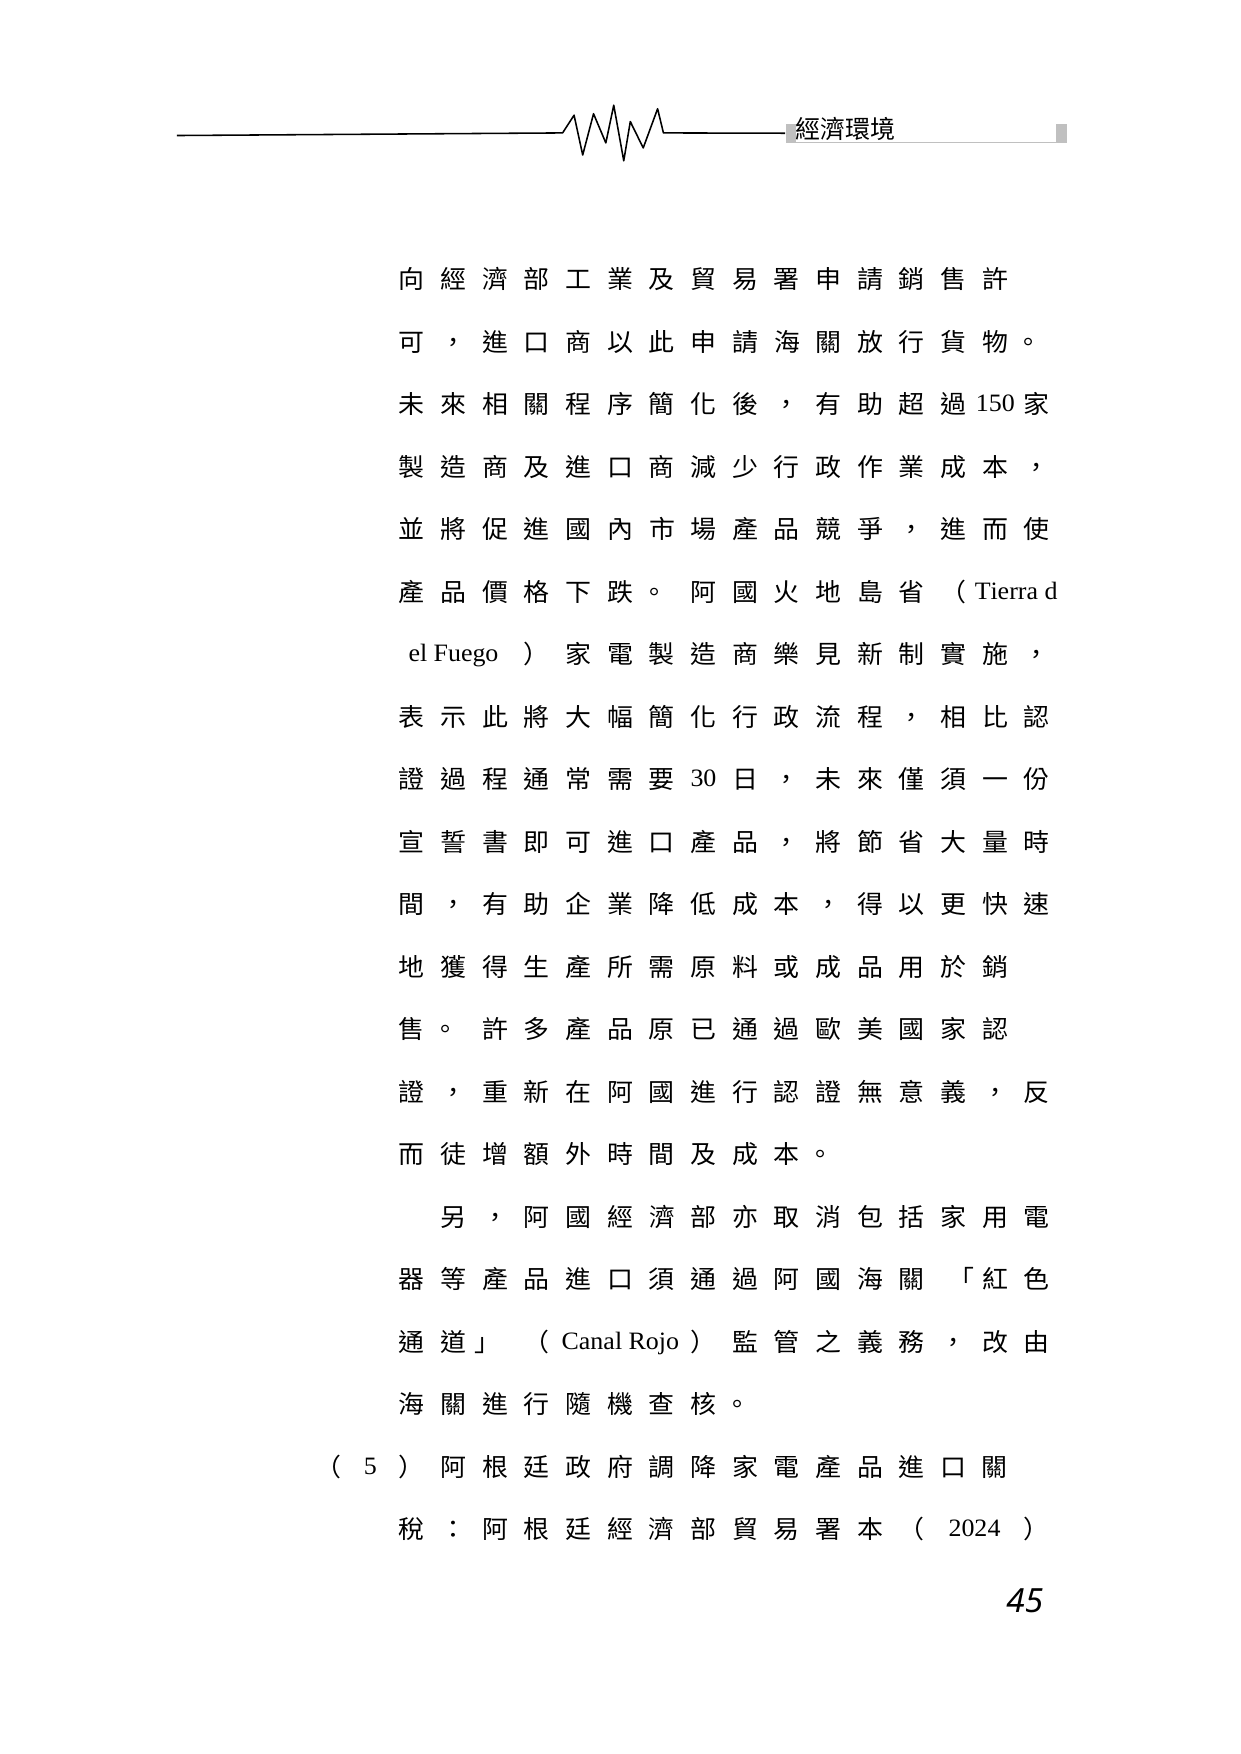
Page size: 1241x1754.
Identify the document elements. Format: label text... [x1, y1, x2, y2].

text （5）阿根廷政府調降家電產品進口關稅：阿根廷經濟部貿易署本（2024） [306, 1424, 1058, 1549]
text 向經濟部工業及貿易署申請銷售許可，進口商以此申請海關放行貨物。未來相關程序簡化後，有助超過150家製造商及進口商減少行政作業成本，並將促進國內市場產品競爭，進而使產品價格下跌。阿國火地島省（Tierra del Fuego）家電製造商樂見新制實施，表示此將大幅簡化行政流程，相比認證過程通常需要30日，未來僅須一份宣誓書即可進口產品，將節省大量時間，有助企業降低成本，得以更快速地獲得生產所需原料或成品用於銷售。許多產品原已通過歐美國家認證，重新在阿國進行認證無意義，反而徒增額外時間及成本。 [367, 236, 1058, 1174]
text 另，阿國經濟部亦取消包括家用電器等產品進口須通過阿國海關「紅色通道」（Canal Rojo）監管之義務，改由海關進行隨機查核。 [367, 1174, 1058, 1424]
